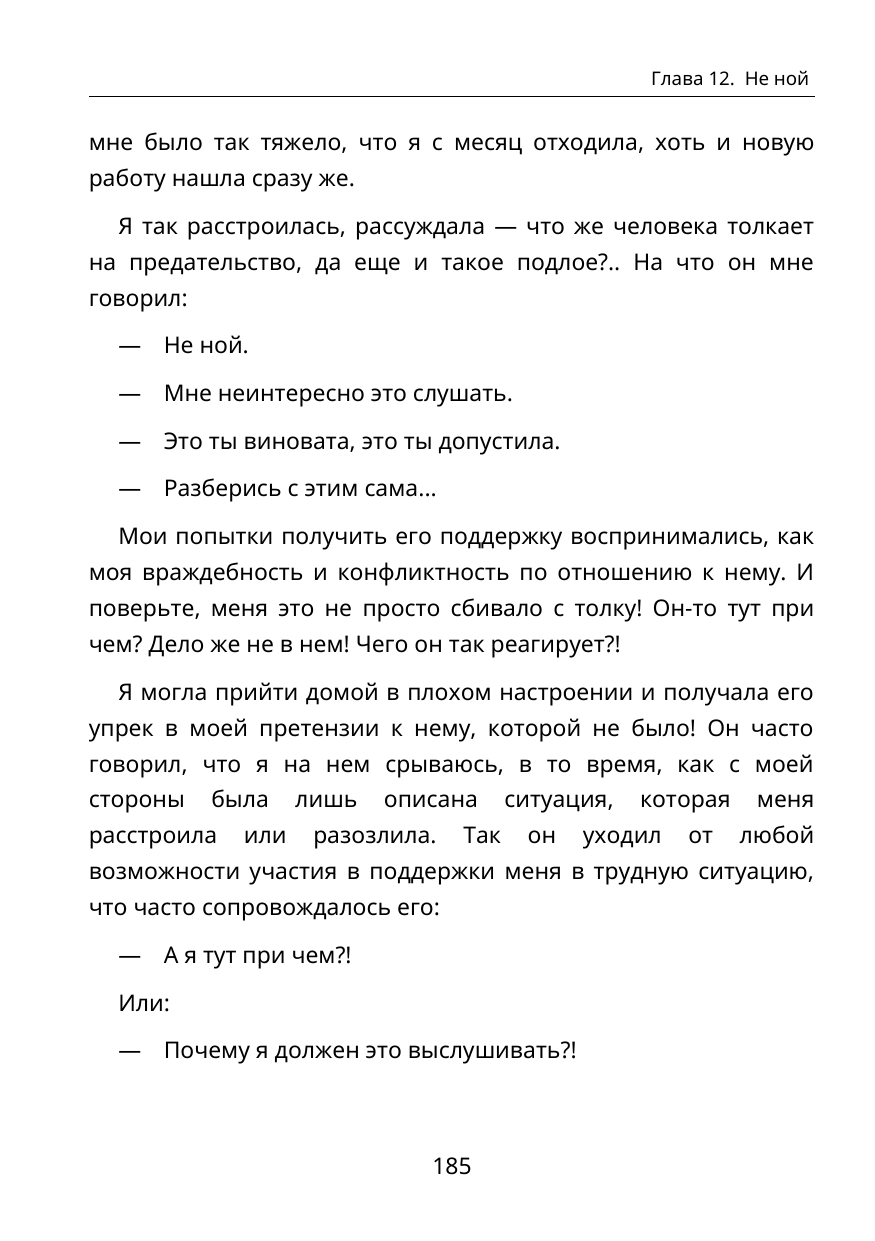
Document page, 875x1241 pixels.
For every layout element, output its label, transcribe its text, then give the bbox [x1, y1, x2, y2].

text Я могла прийти домой в плохом настроении и получала его упрек в моей претензии к нему, которой не было! Он часто говорил, что я на нем срываюсь, в то время, как с моей стороны была лишь описана ситуация, которая меня расстроила или разозлила. Так он уходил от любой возможности участия в поддержки меня в трудную ситуацию, что часто сопровождалось его: [88, 676, 815, 922]
list Почему я должен это выслушивать?! [88, 1034, 815, 1066]
text Я так расстроилась, рассуждала — что же человека толкает на предательство, да еще и такое подлое?.. На что он мне говорил: [88, 210, 815, 313]
text Или: [88, 987, 815, 1018]
list Разберись с этим сама... [88, 472, 815, 504]
list А я тут при чем?! [88, 939, 815, 970]
list Это ты виновата, это ты допустила. [88, 425, 815, 456]
text мне было так тяжело, что я с месяц отходила, хоть и новую работу нашла сразу же. [88, 126, 815, 193]
text Мои попытки получить его поддержку воспринимались, как моя враждебность и конфликтность по отношению к нему. И поверьте, меня это не просто сбивало с толку! Он-то тут при чем? Дело же не в нем! Чего он так реагирует?! [88, 520, 815, 659]
list Мне неинтересно это слушать. [88, 377, 815, 408]
list Не ной. [88, 329, 815, 361]
